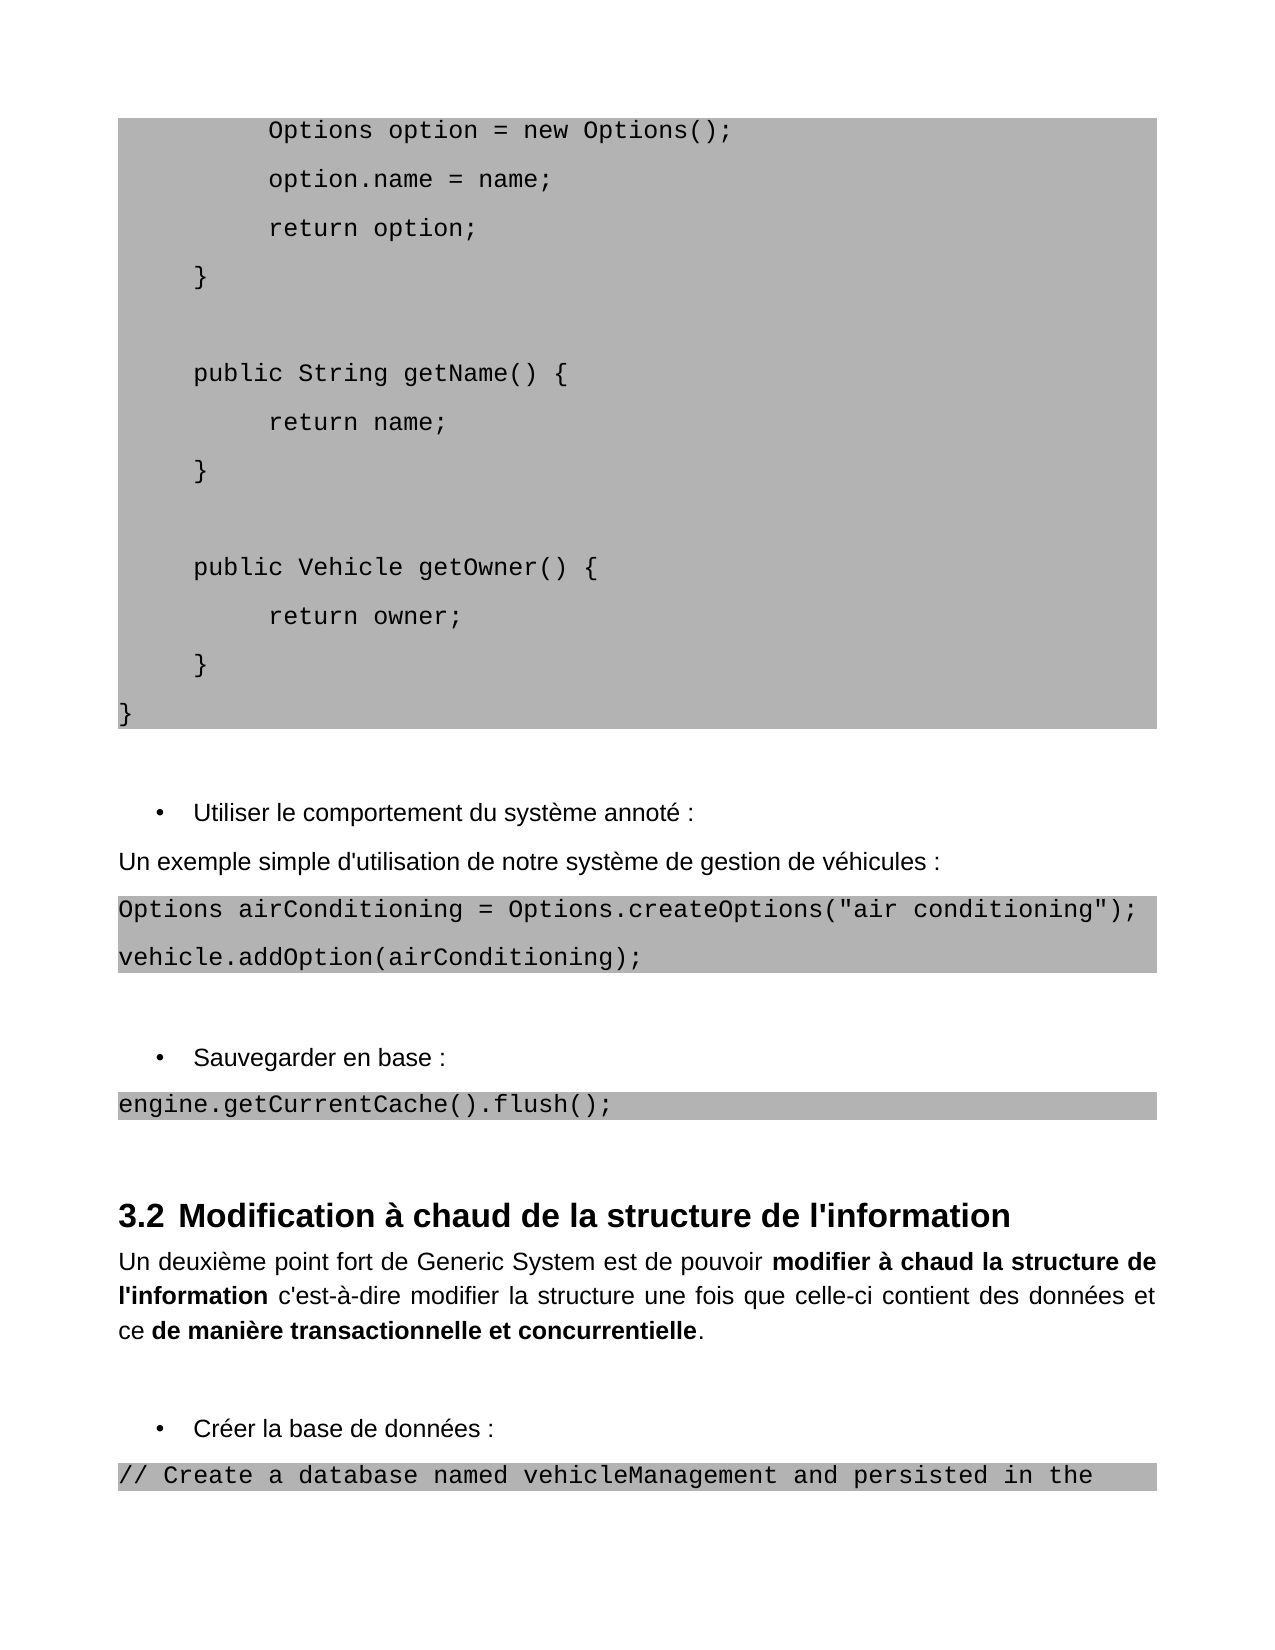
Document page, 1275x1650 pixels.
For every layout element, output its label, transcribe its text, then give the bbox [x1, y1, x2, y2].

text return option; [118, 215, 1157, 243]
text } [118, 264, 1157, 292]
text } [118, 701, 1157, 729]
list Sauvegarder en base : [156, 1043, 1157, 1071]
text Un exemple simple d'utilisation de notre système de gestion de véhicules : [118, 847, 1157, 876]
text } [118, 652, 1157, 680]
text engine.getCurrentCache().flush(); [118, 1092, 1157, 1120]
text } [118, 458, 1157, 486]
text public String getName() { [118, 361, 1157, 389]
text Options airConditioning = Options.createOptions("air conditioning"); [118, 896, 1157, 925]
text return name; [118, 409, 1157, 438]
list Créer la base de données : [156, 1414, 1157, 1443]
text return owner; [118, 603, 1157, 632]
text Un deuxième point fort de Generic System est de pouvoir modifier à chaud la structure de l'information c'est-à-dire modifier la structure une fois que celle-ci contient des données et ce de manière transactionnelle et concurrentielle. [118, 1247, 1157, 1344]
list Utiliser le comportement du système annoté : [156, 798, 1157, 827]
text public Vehicle getOwner() { [118, 555, 1157, 583]
text option.name = name; [118, 167, 1157, 195]
text vehicle.addOption(airConditioning); [118, 945, 1157, 973]
text // Create a database named vehicleManagement and persisted in the [118, 1463, 1157, 1491]
subtitle Modification à chaud de la structure de l'information [118, 1196, 1157, 1234]
text Options option = new Options(); [118, 118, 1157, 146]
